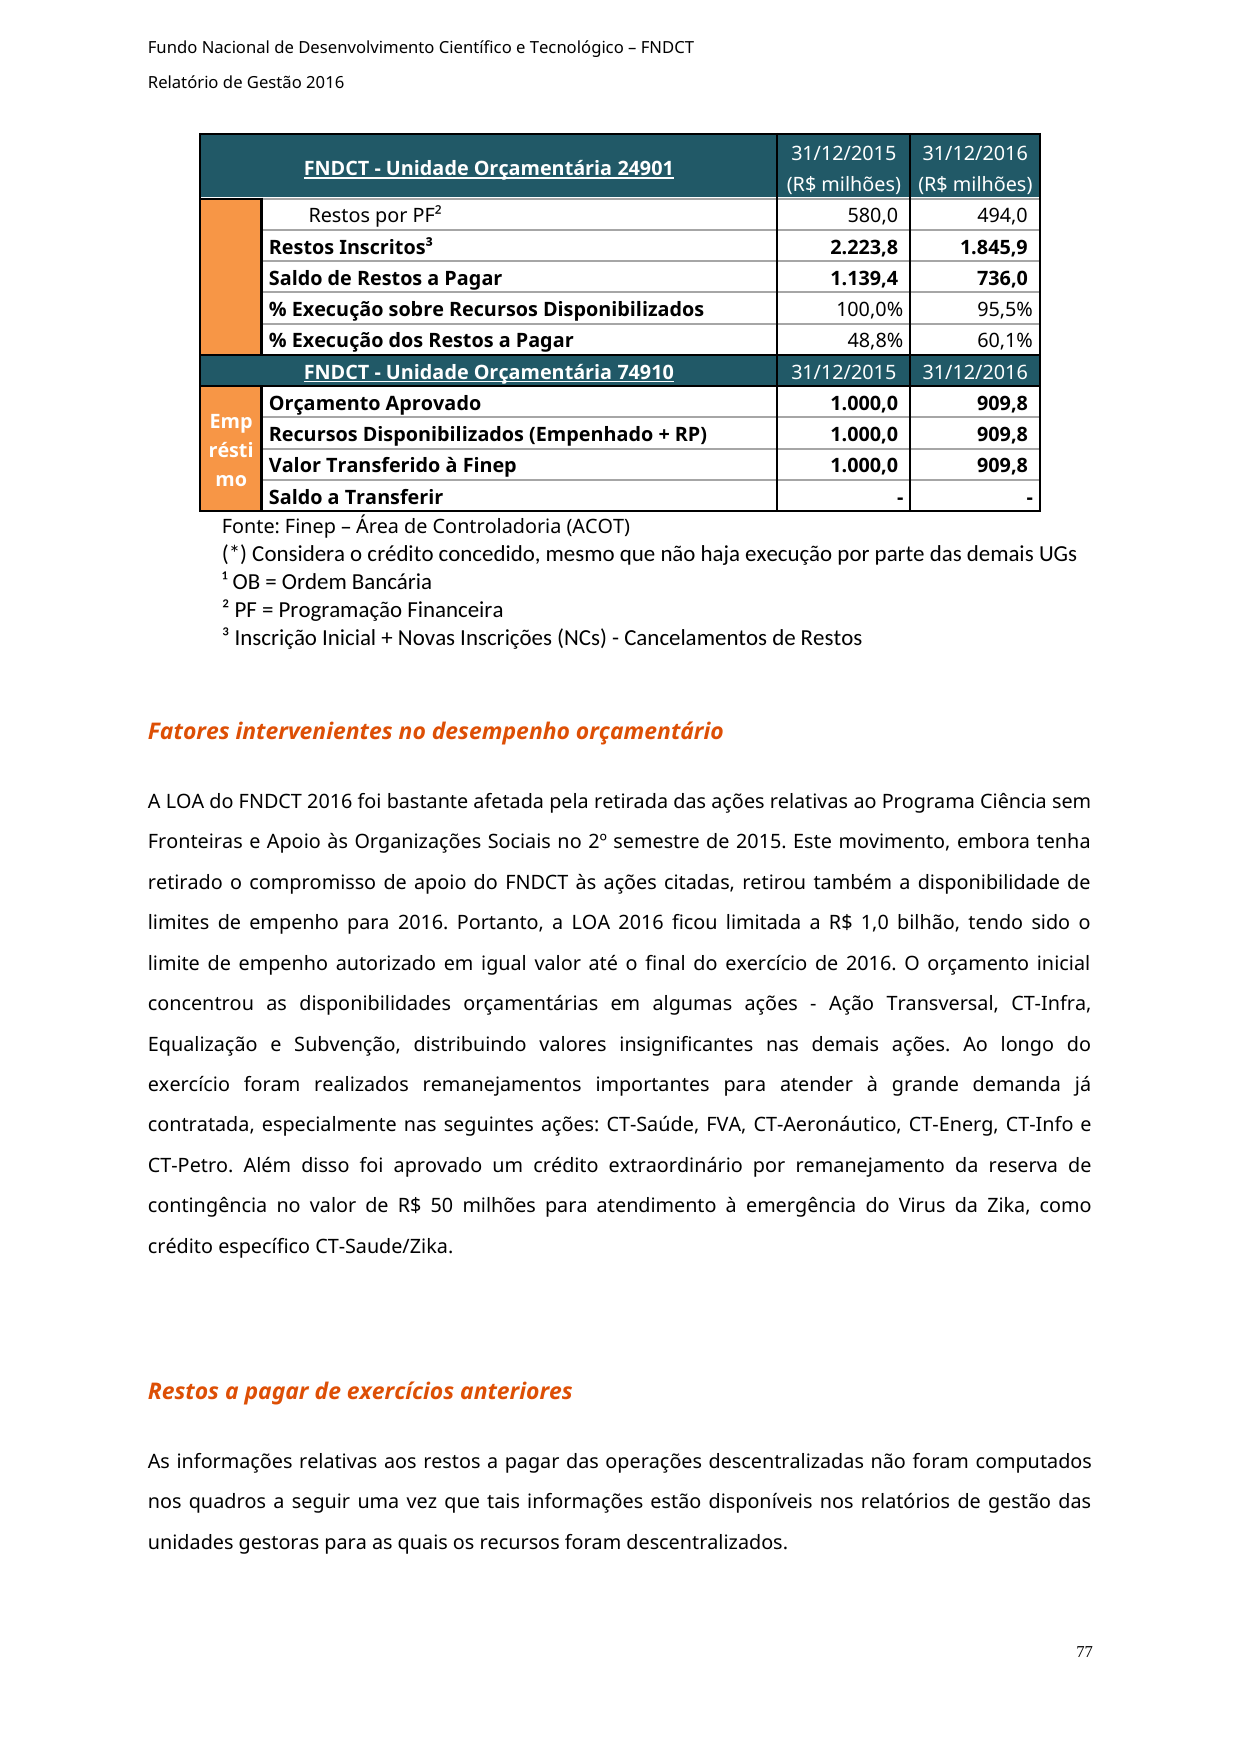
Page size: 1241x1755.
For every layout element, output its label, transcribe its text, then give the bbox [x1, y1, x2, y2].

table_cell 580,0 [778, 200, 909, 229]
text ¹ OB = Ordem Bancária [148, 567, 1093, 595]
table_cell 100,0% [778, 293, 909, 322]
table_cell Restos Inscritos³ [263, 231, 776, 260]
table_cell 2.223,8 [778, 231, 909, 260]
table_cell 909,8 [911, 418, 1039, 447]
text As informações relativas aos restos a pagar das operações descentralizadas não foram computados nos quadros a seguir uma vez que tais informações estão disponíveis nos relatórios de gestão das unidades gestoras para as quais os recursos foram descentralizados. [148, 1447, 1093, 1555]
table_cell 736,0 [911, 262, 1039, 291]
table_cell Valor Transferido à Finep [263, 450, 776, 479]
text A LOA do FNDCT 2016 foi bastante afetada pela retirada das ações relativas ao Programa Ciência sem Fronteiras e Apoio às Organizações Sociais no 2º semestre de 2015. Este movimento, embora tenha retirado o compromisso de apoio do FNDCT às ações citadas, retirou também a disponibilidade de limites de empenho para 2016. Portanto, a LOA 2016 ficou limitada a R$ 1,0 bilhão, tendo sido o limite de empenho autorizado em igual valor até o final do exercício de 2016. O orçamento inicial concentrou as disponibilidades orçamentárias em algumas ações - Ação Transversal, CT-Infra, Equalização e Subvenção, distribuindo valores insignificantes nas demais ações. Ao longo do exercício foram realizados remanejamentos importantes para atender à grande demanda já contratada, especialmente nas seguintes ações: CT-Saúde, FVA, CT-Aeronáutico, CT-Energ, CT-Info e CT-Petro. Além disso foi aprovado um crédito extraordinário por remanejamento da reserva de contingência no valor de R$ 50 milhões para atendimento à emergência do Virus da Zika, como crédito específico CT-Saude/Zika. [148, 787, 1093, 1259]
table_cell Empréstimo [201, 387, 260, 510]
table_cell 60,1% [911, 325, 1039, 354]
table_cell 1.000,0 [778, 418, 909, 447]
table_cell % Execução sobre Recursos Disponibilizados [263, 293, 776, 322]
table_header FNDCT - Unidade Orçamentária 24901 [201, 135, 776, 197]
table_cell Saldo a Transferir [263, 481, 776, 510]
table_cell 909,8 [911, 450, 1039, 479]
table_cell [201, 200, 260, 354]
table_cell 1.139,4 [778, 262, 909, 291]
table_cell - [778, 481, 909, 510]
table_cell % Execução dos Restos a Pagar [263, 325, 776, 354]
table_cell 31/12/2016 [911, 356, 1039, 385]
table_cell Orçamento Aprovado [263, 387, 776, 416]
table_cell 95,5% [911, 293, 1039, 322]
table_cell 1.000,0 [778, 450, 909, 479]
table_cell FNDCT - Unidade Orçamentária 74910 [201, 356, 776, 385]
table_cell - [911, 481, 1039, 510]
text Restos a pagar de exercícios anteriores [148, 1375, 1093, 1407]
text ³ Inscrição Inicial + Novas Inscrições (NCs) - Cancelamentos de Restos [148, 623, 1093, 651]
table_cell 494,0 [911, 200, 1039, 229]
table_cell Restos por PF² [263, 200, 776, 229]
text (*) Considera o crédito concedido, mesmo que não haja execução por parte das demais UGs [148, 539, 1093, 567]
text ² PF = Programação Financeira [148, 595, 1093, 623]
text Fatores intervenientes no desempenho orçamentário [148, 715, 1093, 747]
table_cell Recursos Disponibilizados (Empenhado + RP) [263, 418, 776, 447]
text Fonte: Finep – Área de Controladoria (ACOT) [148, 512, 1093, 539]
table_cell Saldo de Restos a Pagar [263, 262, 776, 291]
table_cell 1.000,0 [778, 387, 909, 416]
table_cell 31/12/2015 [778, 356, 909, 385]
table_cell 1.845,9 [911, 231, 1039, 260]
table_cell 48,8% [778, 325, 909, 354]
table_cell 909,8 [911, 387, 1039, 416]
table_header 31/12/2016 (R$ milhões) [911, 135, 1039, 197]
table_header 31/12/2015 (R$ milhões) [778, 135, 909, 197]
